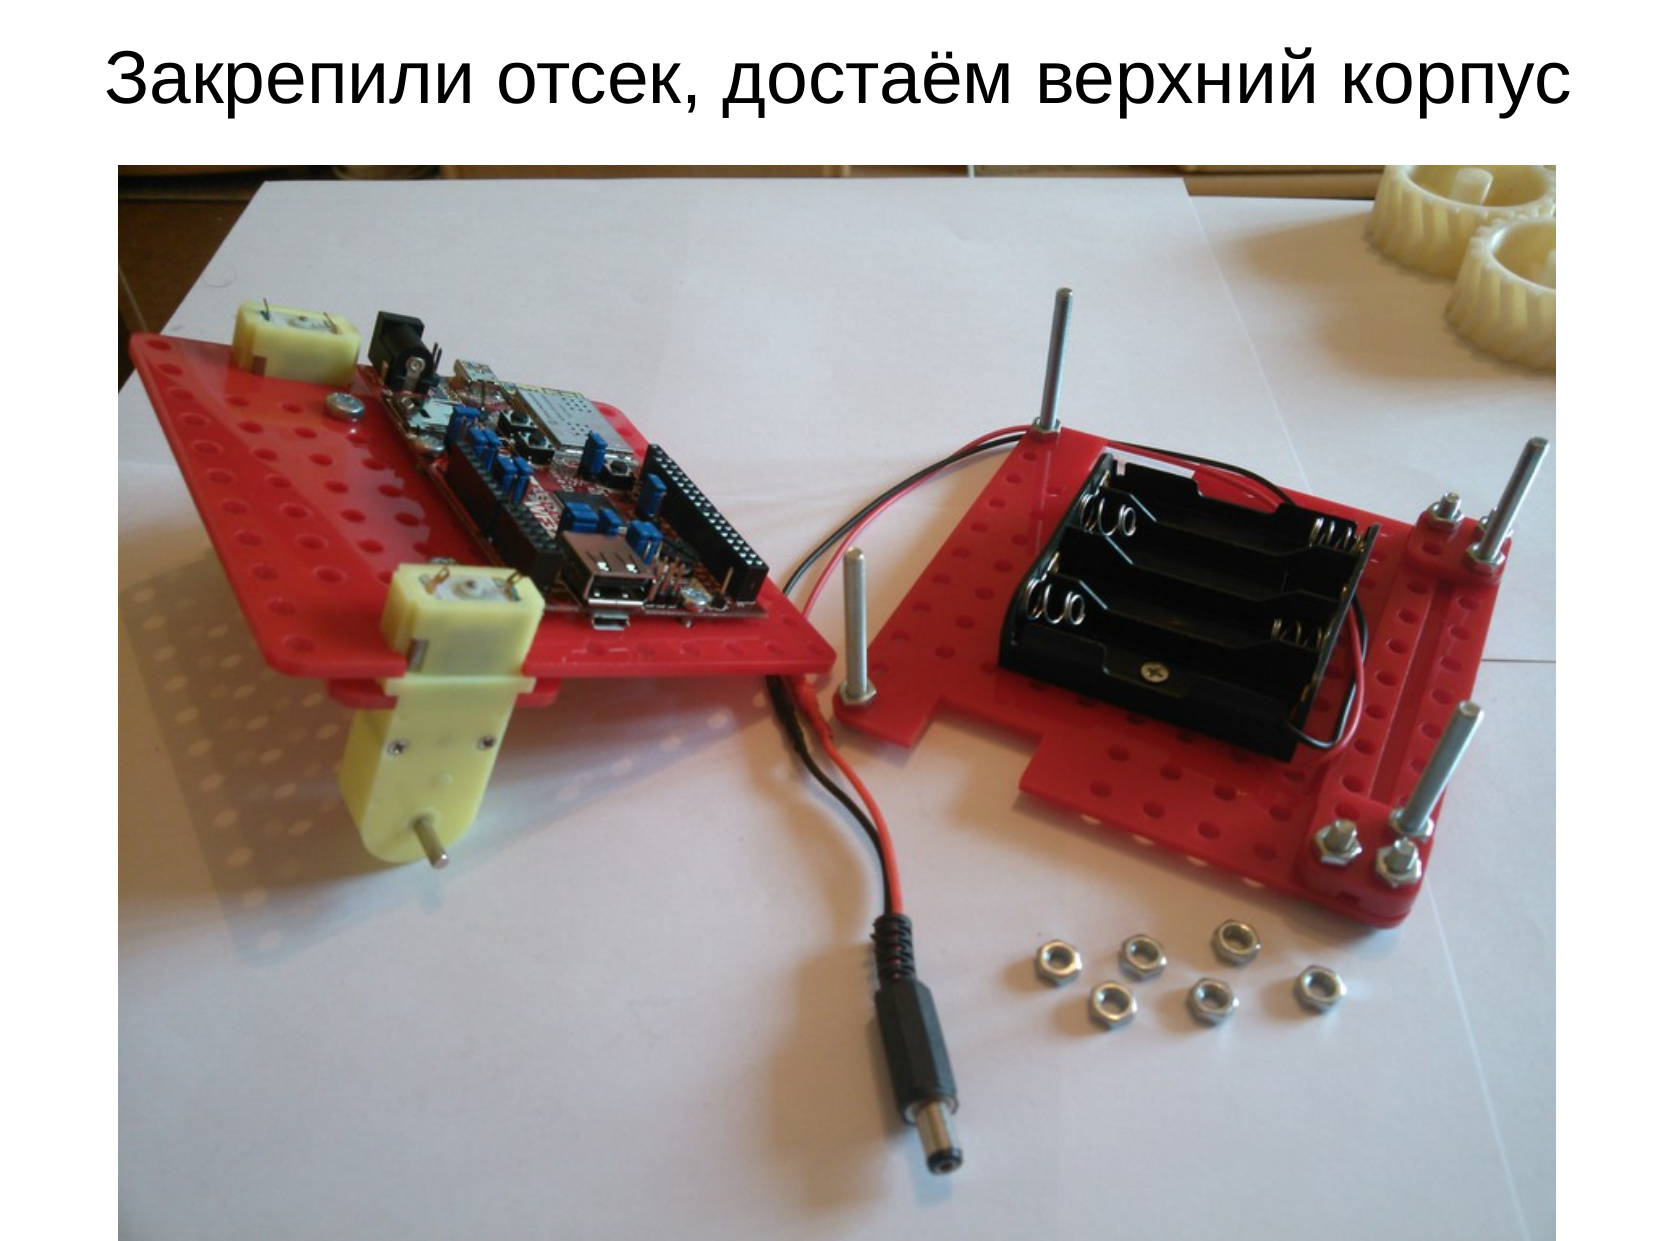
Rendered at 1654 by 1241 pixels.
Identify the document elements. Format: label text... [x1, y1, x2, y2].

picture [118, 165, 1556, 1241]
title Закрепили отсек, достаём верхний корпус [64, 35, 1613, 120]
